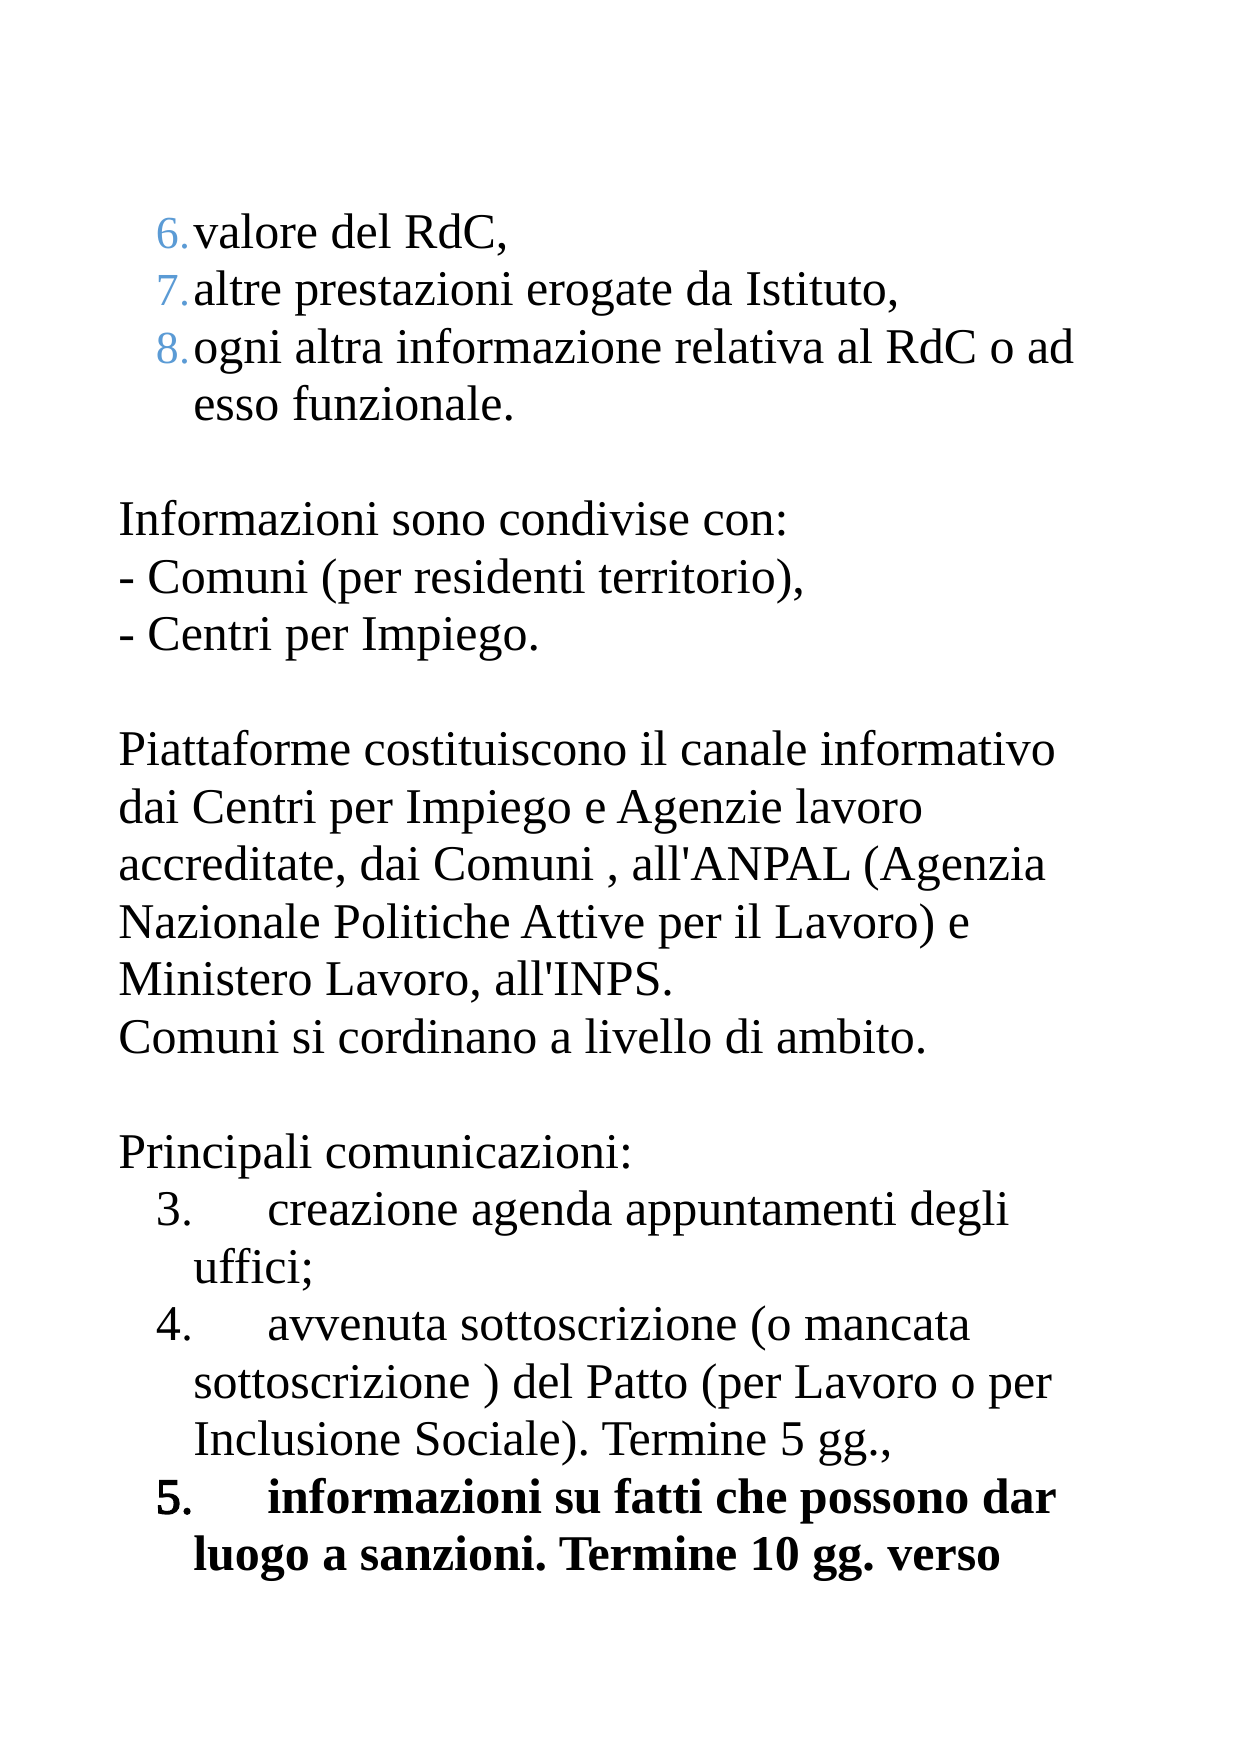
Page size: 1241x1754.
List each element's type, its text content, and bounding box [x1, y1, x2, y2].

list informazioni su fatti che possono dar luogo a sanzioni. Termine 10 gg. verso [156, 1467, 1122, 1582]
text Informazioni sono condivise con: [118, 489, 1122, 547]
text - Comuni (per residenti territorio), [118, 547, 1122, 604]
list ogni altra informazione relativa al RdC o ad esso funzionale. [156, 317, 1122, 432]
text - Centri per Impiego. [118, 604, 1122, 662]
text Principali comunicazioni: [118, 1122, 1122, 1179]
text Piattaforme costituiscono il canale informativo dai Centri per Impiego e Agenzie lavoro accreditate, dai Comuni , all'ANPAL (Agenzia Nazionale Politiche Attive per il Lavoro) e Ministero Lavoro, all'INPS. [118, 719, 1122, 1007]
list avvenuta sottoscrizione (o mancata sottoscrizione ) del Patto (per Lavoro o per Inclusione Sociale). Termine 5 gg., [156, 1294, 1122, 1467]
list valore del RdC, [156, 202, 1122, 259]
list altre prestazioni erogate da Istituto, [156, 259, 1122, 317]
text Comuni si cordinano a livello di ambito. [118, 1007, 1122, 1064]
list creazione agenda appuntamenti degli uffici; [156, 1179, 1122, 1294]
